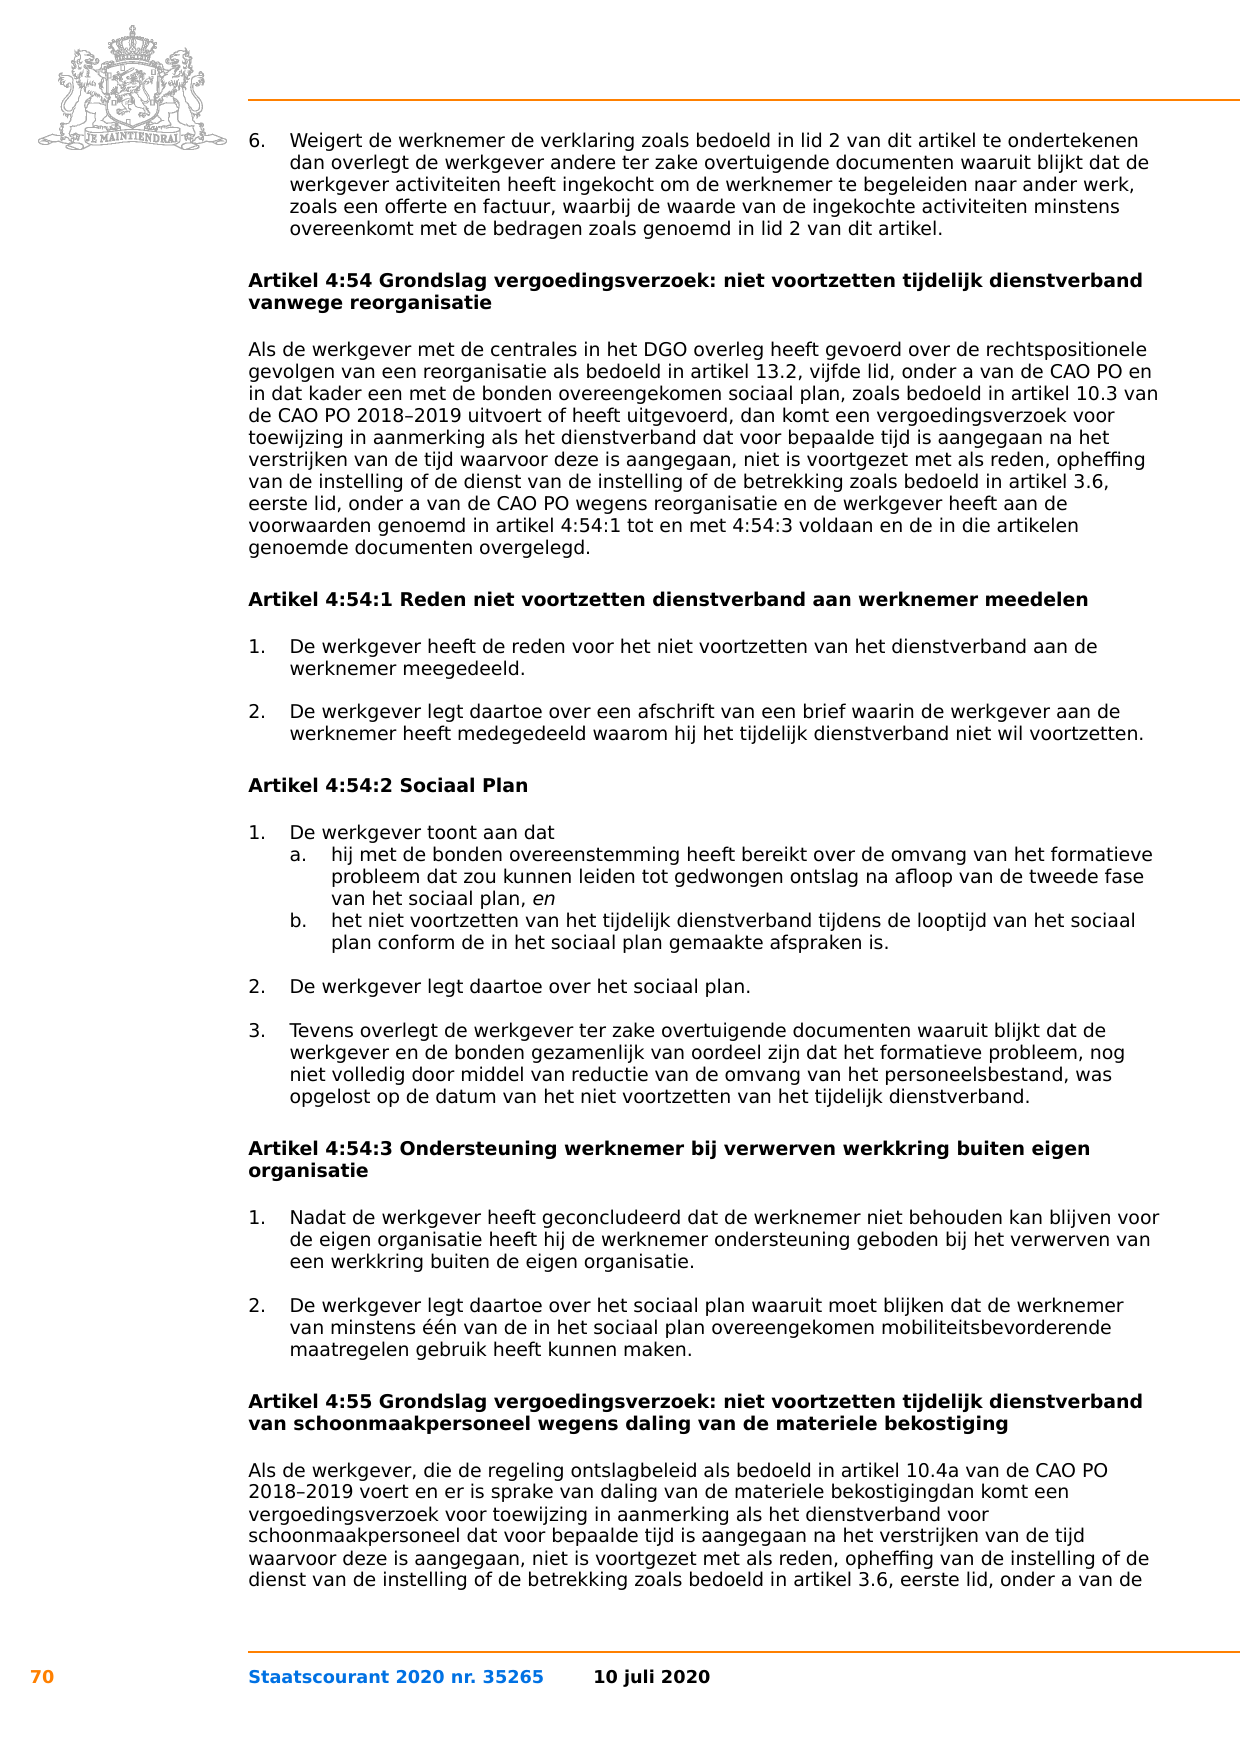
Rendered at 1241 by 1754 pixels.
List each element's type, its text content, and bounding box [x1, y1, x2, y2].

subtitle Artikel 4:55 Grondslag vergoedingsverzoek: niet voortzetten tijdelijk dienstverband van schoonmaakpersoneel wegens daling van de materiele bekostiging [248, 1391, 1163, 1434]
text 6. Weigert de werknemer de verklaring zoals bedoeld in lid 2 van dit artikel te ondertekenen dan overlegt de werkgever andere ter zake overtuigende documenten waaruit blijkt dat de werkgever activiteiten heeft ingekocht om de werknemer te begeleiden naar ander werk, zoals een offerte en factuur, waarbij de waarde van de ingekochte activiteiten minstens overeenkomt met de bedragen zoals genoemd in lid 2 van dit artikel. [248, 130, 1163, 240]
subtitle Artikel 4:54:1 Reden niet voortzetten dienstverband aan werknemer meedelen [248, 588, 1163, 611]
subtitle Artikel 4:54 Grondslag vergoedingsverzoek: niet voortzetten tijdelijk dienstverband vanwege reorganisatie [248, 270, 1163, 314]
text b. het niet voortzetten van het tijdelijk dienstverband tijdens de looptijd van het sociaal plan conform de in het sociaal plan gemaakte afspraken is. [289, 910, 1163, 954]
text Als de werkgever, die de regeling ontslagbeleid als bedoeld in artikel 10.4a van de CAO PO 2018–2019 voert en er is sprake van daling van de materiele bekostigingdan komt een vergoedingsverzoek voor toewijzing in aanmerking als het dienstverband voor schoonmaakpersoneel dat voor bepaalde tijd is aangegaan na het verstrijken van de tijd waarvoor deze is aangegaan, niet is voortgezet met als reden, opheffing van de instelling of de dienst van de instelling of de betrekking zoals bedoeld in artikel 3.6, eerste lid, onder a van de [248, 1459, 1163, 1591]
text a. hij met de bonden overeenstemming heeft bereikt over de omvang van het formatieve probleem dat zou kunnen leiden tot gedwongen ontslag na afloop van de tweede fase van het sociaal plan, en [289, 844, 1163, 910]
text 1. De werkgever heeft de reden voor het niet voortzetten van het dienstverband aan de werknemer meegedeeld. [248, 636, 1163, 679]
text Als de werkgever met de centrales in het DGO overleg heeft gevoerd over de rechtspositionele gevolgen van een reorganisatie als bedoeld in artikel 13.2, vijfde lid, onder a van de CAO PO en in dat kader een met de bonden overeengekomen sociaal plan, zoals bedoeld in artikel 10.3 van de CAO PO 2018–2019 uitvoert of heeft uitgevoerd, dan komt een vergoedingsverzoek voor toewijzing in aanmerking als het dienstverband dat voor bepaalde tijd is aangegaan na het verstrijken van de tijd waarvoor deze is aangegaan, niet is voortgezet met als reden, opheffing van de instelling of de dienst van de instelling of de betrekking zoals bedoeld in artikel 3.6, eerste lid, onder a van de CAO PO wegens reorganisatie en de werkgever heeft aan de voorwaarden genoemd in artikel 4:54:1 tot en met 4:54:3 voldaan en de in die artikelen genoemde documenten overgelegd. [248, 339, 1163, 558]
picture [38, 25, 227, 150]
text 1. Nadat de werkgever heeft geconcludeerd dat de werknemer niet behouden kan blijven voor de eigen organisatie heeft hij de werknemer ondersteuning geboden bij het verwerven van een werkkring buiten de eigen organisatie. [248, 1207, 1163, 1273]
text 2. De werkgever legt daartoe over een afschrift van een brief waarin de werkgever aan de werknemer heeft medegedeeld waarom hij het tijdelijk dienstverband niet wil voortzetten. [248, 701, 1163, 745]
text 1. De werkgever toont aan dat [248, 822, 1163, 844]
subtitle Artikel 4:54:2 Sociaal Plan [248, 775, 1163, 797]
subtitle Artikel 4:54:3 Ondersteuning werknemer bij verwerven werkkring buiten eigen organisatie [248, 1138, 1163, 1182]
text 3. Tevens overlegt de werkgever ter zake overtuigende documenten waaruit blijkt dat de werkgever en de bonden gezamenlijk van oordeel zijn dat het formatieve probleem, nog niet volledig door middel van reductie van de omvang van het personeelsbestand, was opgelost op de datum van het niet voortzetten van het tijdelijk dienstverband. [248, 1020, 1163, 1108]
text 2. De werkgever legt daartoe over het sociaal plan waaruit moet blijken dat de werknemer van minstens één van de in het sociaal plan overeengekomen mobiliteitsbevorderende maatregelen gebruik heeft kunnen maken. [248, 1294, 1163, 1361]
text 2. De werkgever legt daartoe over het sociaal plan. [248, 976, 1163, 998]
